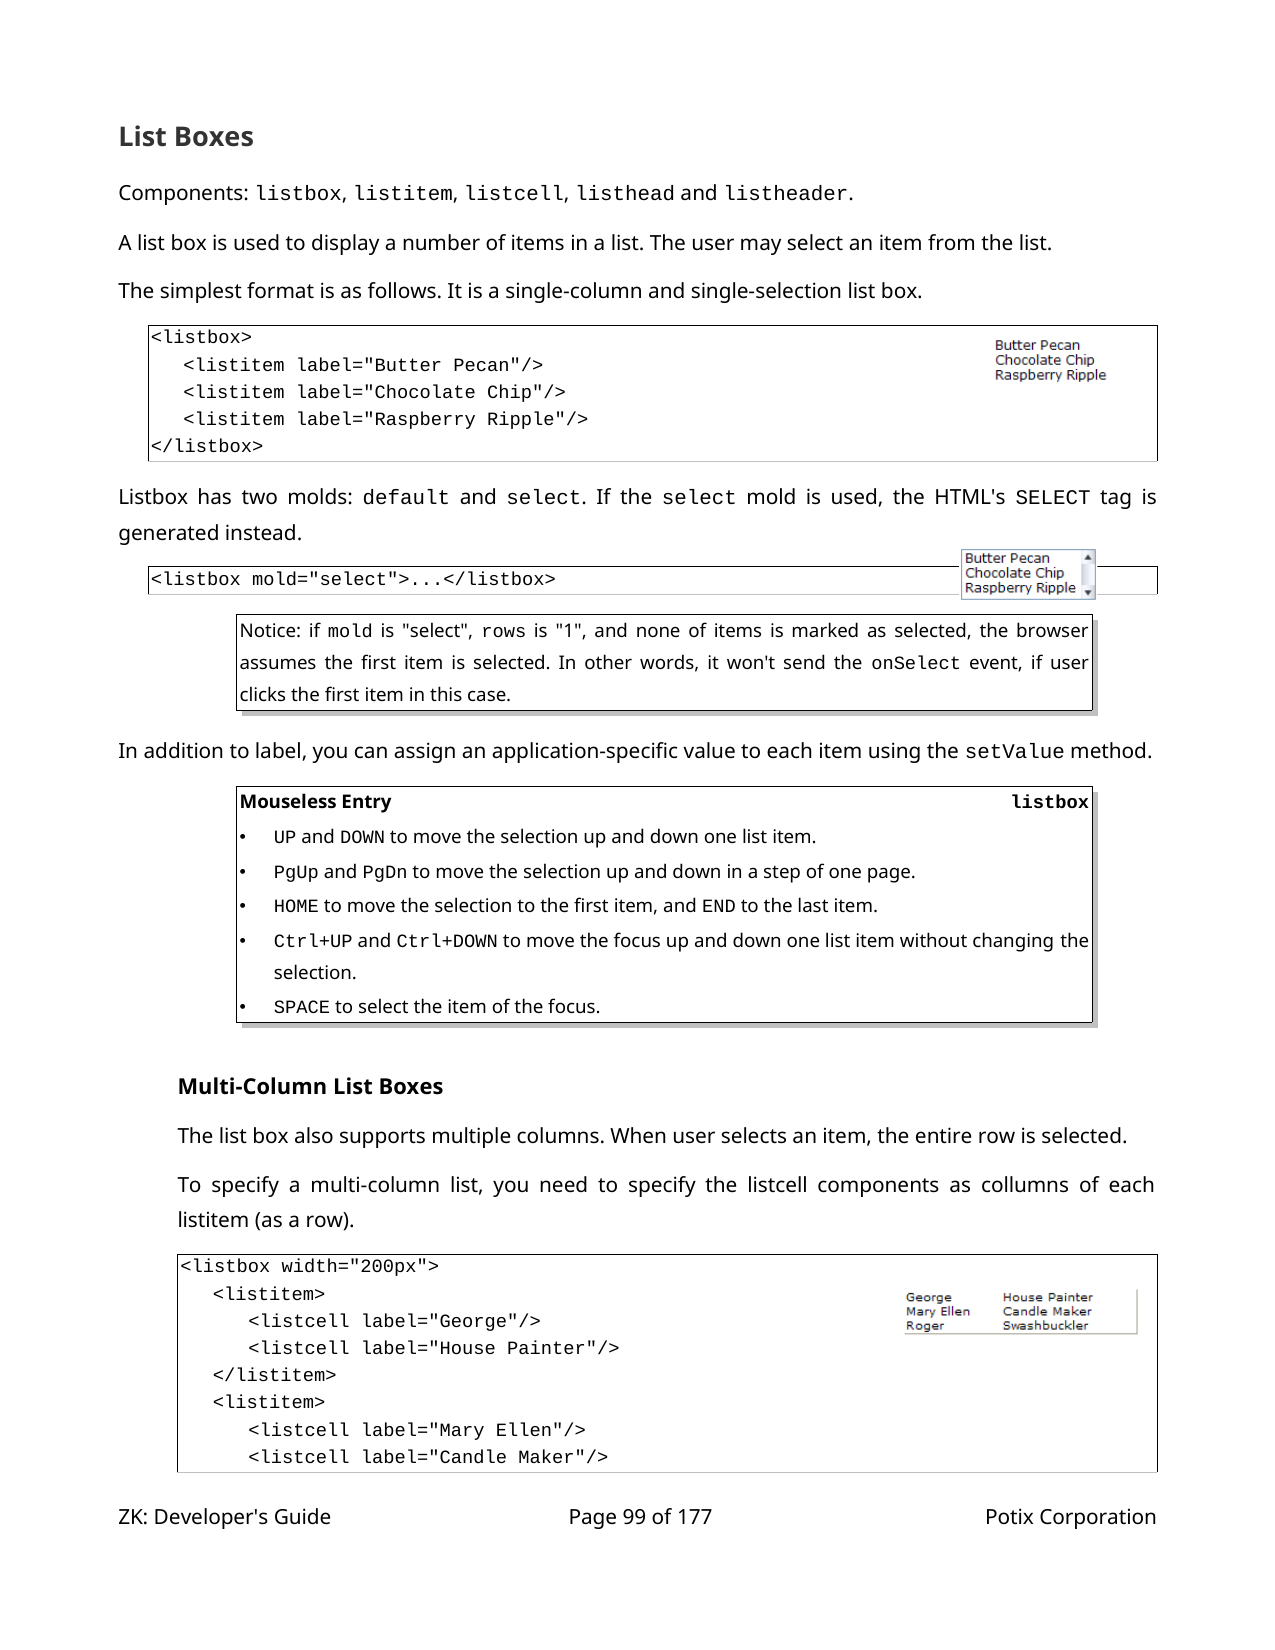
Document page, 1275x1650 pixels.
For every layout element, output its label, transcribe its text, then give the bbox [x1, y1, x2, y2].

text <listbox width="200px"> [178, 1255, 1157, 1279]
picture [899, 1287, 1139, 1338]
text In addition to label, you can assign an application-specific value to each item using the setValue method. [118, 737, 1157, 765]
text <listitem label="Chocolate Chip"/> [149, 380, 1157, 404]
subtitle Multi-Column List Boxes [177, 1071, 1157, 1101]
text <listitem> [178, 1390, 1157, 1414]
text <listcell label="George"/> [178, 1309, 899, 1333]
text [1098, 567, 1157, 594]
subtitle List Boxes [118, 118, 1157, 155]
list Ctrl+UP and Ctrl+DOWN to move the focus up and down one list item without changing the selection. [237, 924, 1092, 985]
list SPACE to select the item of the focus. [237, 991, 1092, 1022]
text Notice: if mold is "select", rows is "1", and none of items is marked as selected, the browser assumes the first item is selected. In other words, it won't send the onSelect event, if user clicks the first item in this case. [237, 615, 1092, 710]
list PgUp and PgDn to move the selection up and down in a step of one page. [237, 855, 1092, 884]
text </listitem> [178, 1363, 1157, 1387]
text <listitem> [178, 1282, 1157, 1306]
picture [990, 335, 1118, 385]
text <listcell label="House Painter"/> [178, 1336, 1157, 1360]
text </listbox> [149, 434, 1157, 461]
list UP and DOWN to move the selection up and down one list item. [237, 820, 1092, 849]
text [1118, 353, 1157, 377]
picture [959, 547, 1098, 602]
list HOME to move the selection to the first item, and END to the last item. [237, 889, 1092, 918]
text To specify a multi-column list, you need to specify the listcell components as collumns of each listitem (as a row). [177, 1170, 1157, 1234]
text Listbox has two molds: default and select. If the select mold is used, the HTML's SELECT tag is generated instead. [118, 482, 1157, 546]
text <listitem label="Raspberry Ripple"/> [149, 407, 1157, 431]
text The list box also supports multiple columns. When user selects an item, the entire row is selected. [177, 1121, 1157, 1150]
text Components: listbox, listitem, listcell, listhead and listheader. [118, 178, 1157, 207]
text Mouseless Entry listbox [237, 787, 1092, 814]
text <listitem label="Butter Pecan"/> [149, 353, 990, 377]
text <listcell label="Candle Maker"/> [178, 1445, 1157, 1472]
text <listbox> [149, 326, 1157, 350]
text <listbox mold="select">...</listbox> [149, 567, 959, 594]
text <listcell label="Mary Ellen"/> [178, 1417, 1157, 1442]
text The simplest format is as follows. It is a single-column and single-selection list box. [118, 277, 1157, 305]
text A list box is used to display a number of items in a list. The user may select an item from the list. [118, 228, 1157, 256]
